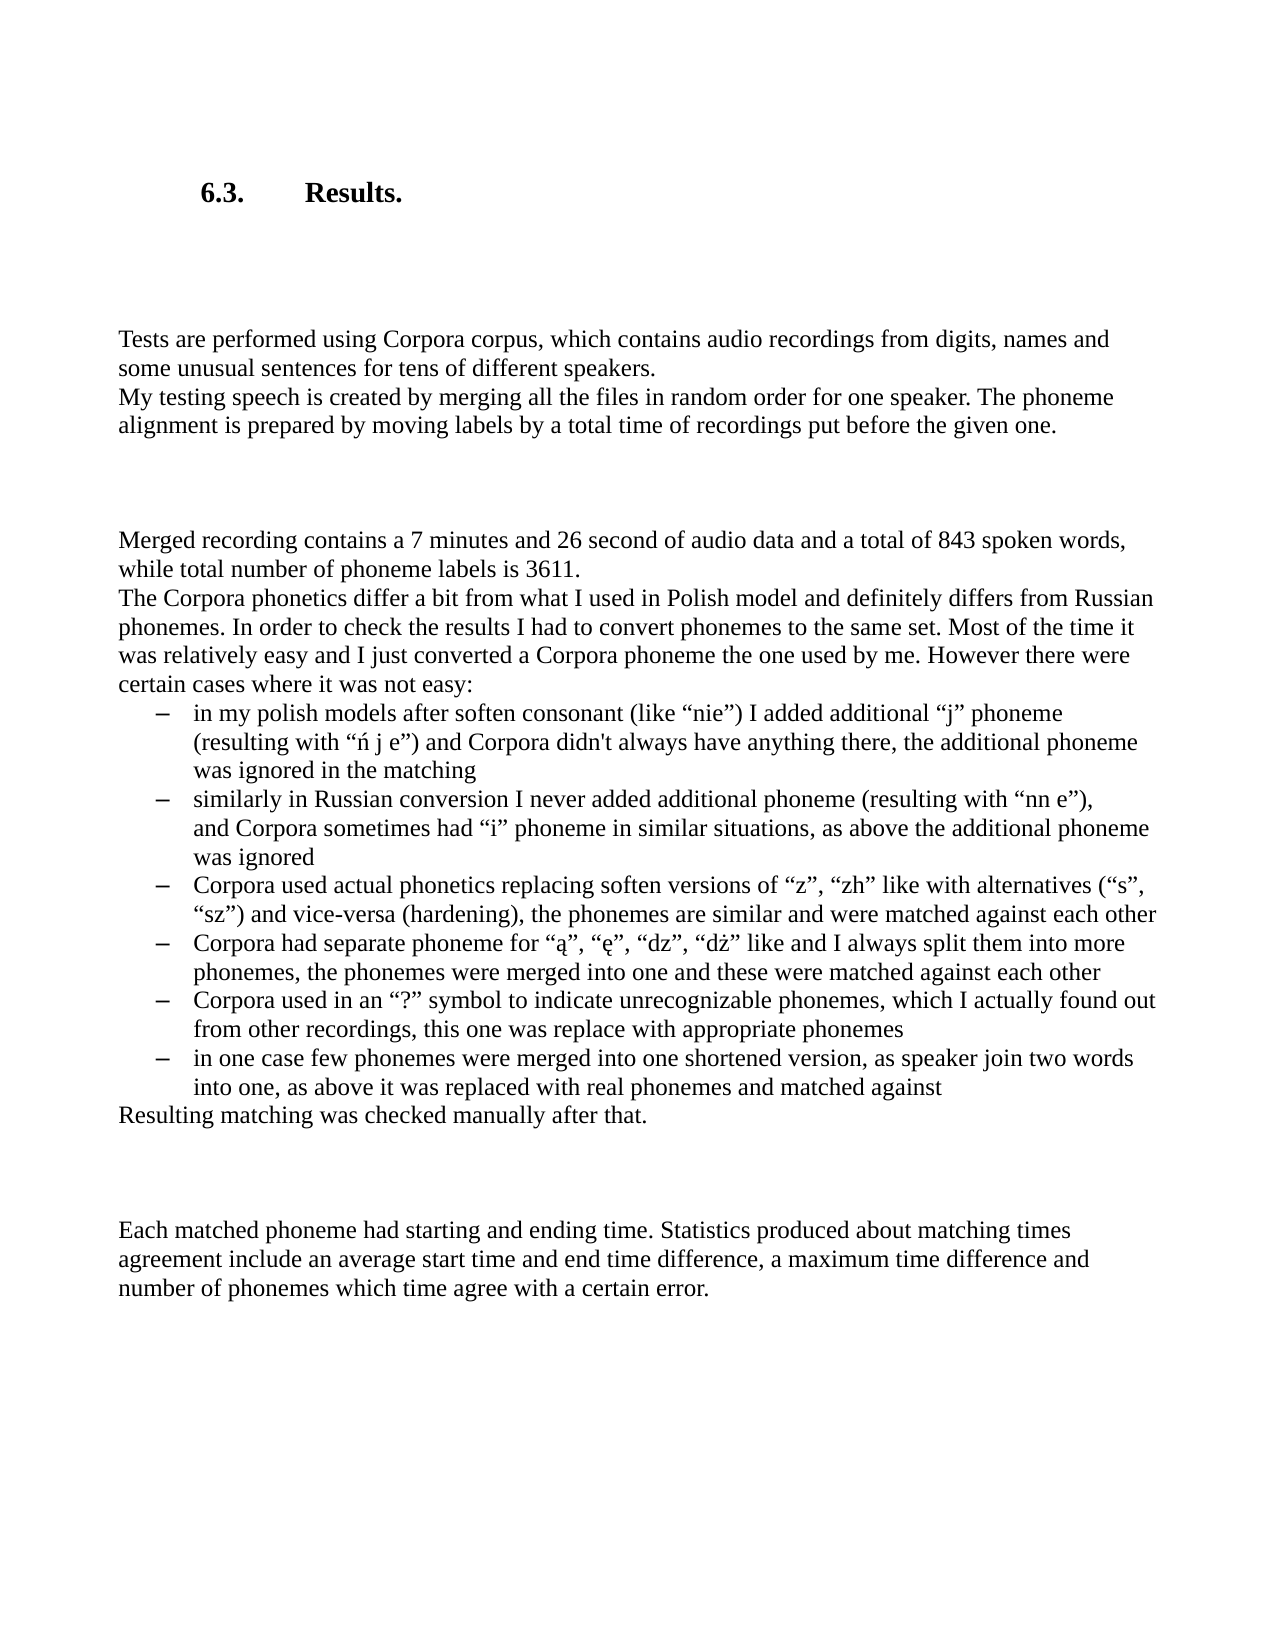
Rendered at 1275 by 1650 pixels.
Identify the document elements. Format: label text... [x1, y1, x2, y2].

text Each matched phoneme had starting and ending time. Statistics produced about matching times agreement include an average start time and end time difference, a maximum time difference and number of phonemes which time agree with a certain error. [118, 1215, 1157, 1302]
text while total number of phoneme labels is 3611. [118, 554, 1157, 583]
list Corpora used in an “?” symbol to indicate unrecognizable phonemes, which I actually found out from other recordings, this one was replace with appropriate phonemes [156, 985, 1157, 1043]
text The Corpora phonetics differ a bit from what I used in Polish model and definitely differs from Russian phonemes. In order to check the results I had to convert phonemes to the same set. Most of the time it was relatively easy and I just converted a Corpora phoneme the one used by me. However there were certain cases where it was not easy: [118, 583, 1157, 698]
list Corpora used actual phonetics replacing soften versions of “z”, “zh” like with alternatives (“s”, “sz”) and vice-versa (hardening), the phonemes are similar and were matched against each other [156, 870, 1157, 928]
list and Corpora sometimes had “i” phoneme in similar situations, as above the additional phoneme was ignored [156, 813, 1157, 870]
text Resulting matching was checked manually after that. [118, 1100, 1157, 1129]
list Results. [193, 176, 1157, 209]
list in one case few phonemes were merged into one shortened version, as speaker join two words into one, as above it was replaced with real phonemes and matched against [156, 1043, 1157, 1100]
text My testing speech is created by merging all the files in random order for one speaker. The phoneme alignment is prepared by moving labels by a total time of recordings put before the given one. [118, 382, 1157, 439]
list similarly in Russian conversion I never added additional phoneme (resulting with “nn e”), [156, 784, 1157, 813]
text Tests are performed using Corpora corpus, which contains audio recordings from digits, names and some unusual sentences for tens of different speakers. [118, 324, 1157, 382]
list in my polish models after soften consonant (like “nie”) I added additional “j” phoneme (resulting with “ń j e”) and Corpora didn't always have anything there, the additional phoneme was ignored in the matching [156, 698, 1157, 784]
list Corpora had separate phoneme for “ą”, “ę”, “dz”, “dż” like and I always split them into more phonemes, the phonemes were merged into one and these were matched against each other [156, 928, 1157, 985]
text Merged recording contains a 7 minutes and 26 second of audio data and a total of 843 spoken words, [118, 525, 1157, 554]
